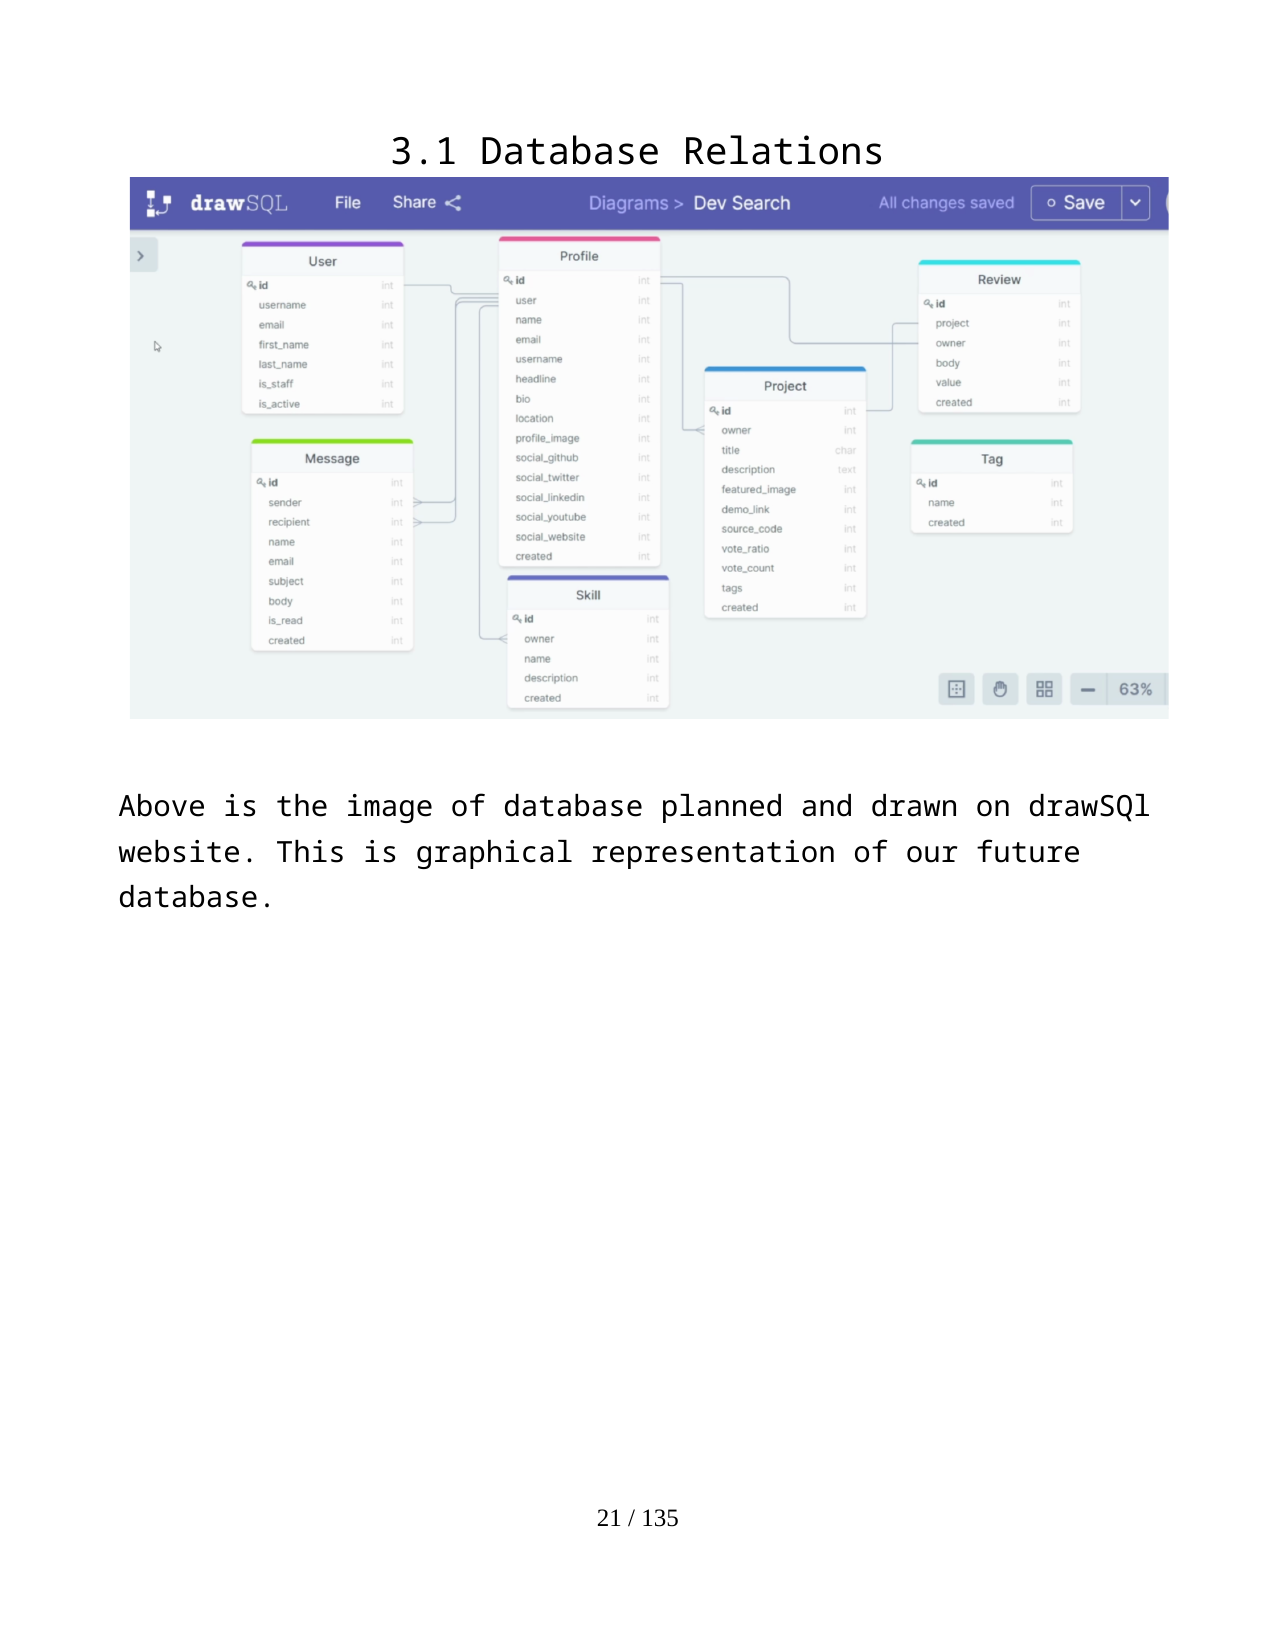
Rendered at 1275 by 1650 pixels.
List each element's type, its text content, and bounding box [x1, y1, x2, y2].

picture [129, 177, 1169, 719]
subtitle 3.1 Database Relations [118, 124, 1157, 175]
text Above is the image of database planned and drawn on drawSQl website. This is graphical representation of our future database. [118, 785, 1157, 916]
